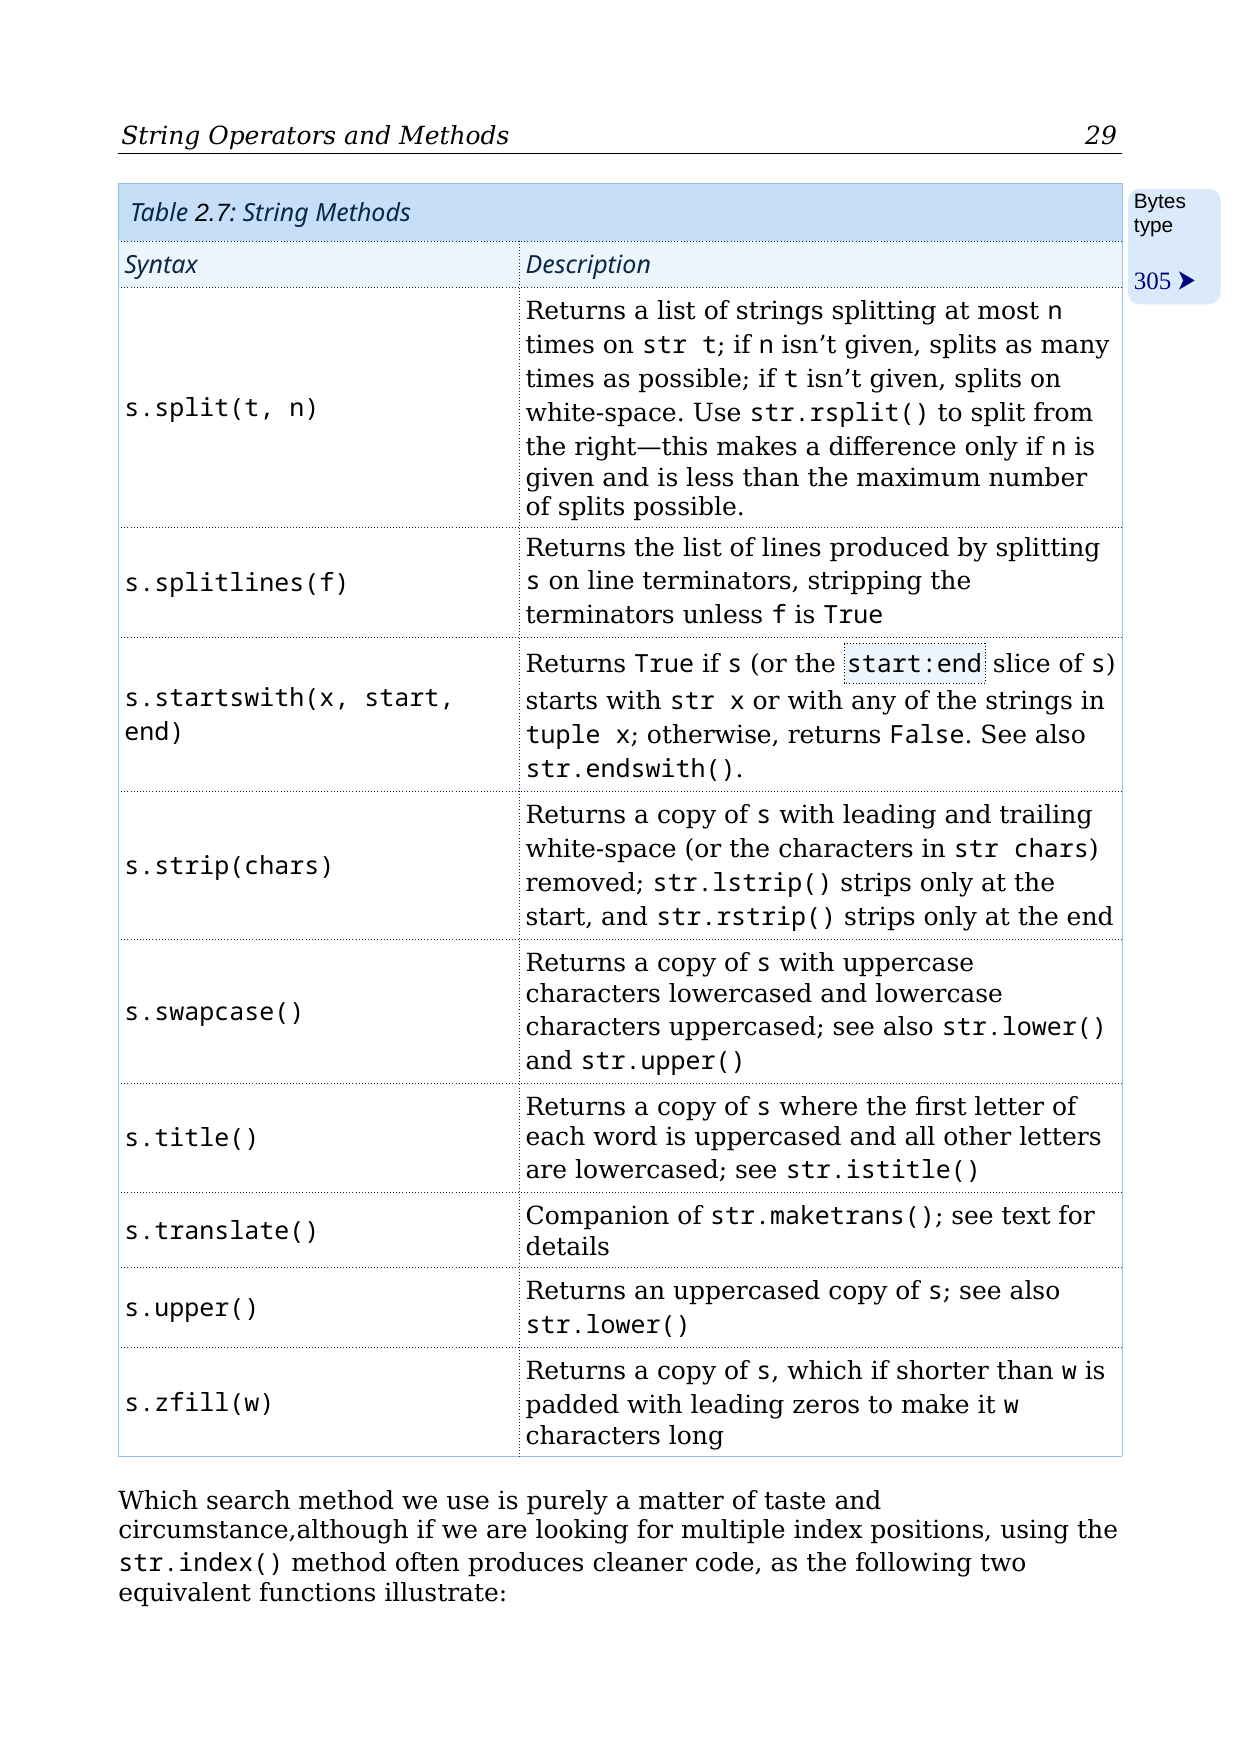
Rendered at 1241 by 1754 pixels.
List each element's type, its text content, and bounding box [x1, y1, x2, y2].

table_cell Companion of str.maketrans(); see text for details [520, 1192, 1122, 1267]
table_cell s.translate() [119, 1192, 519, 1267]
table_cell Returns the list of lines produced by splitting s on line terminators, stripping the terminators unless f is True [520, 527, 1122, 637]
text Which search method we use is purely a matter of taste and circumstance,although if we are looking for multiple index positions, using the str.index() method often produces cleaner code, as the following two equivalent functions illustrate: [118, 1486, 1122, 1607]
table_cell Returns a copy of s where the first letter of each word is uppercased and all other letters are lowercased; see str.istitle() [520, 1083, 1122, 1192]
table_cell Returns an uppercased copy of s; see also str.lower() [520, 1267, 1122, 1347]
table_cell s.splitlines(f) [119, 527, 519, 637]
table_cell Returns True if s (or the start:end slice of s) starts with str x or with any of the strings in tuple x; otherwise, returns False. See also str.endswith(). [520, 637, 1122, 791]
table_cell s.title() [119, 1083, 519, 1192]
table_cell Syntax [119, 241, 519, 287]
table_cell s.zfill(w) [119, 1347, 519, 1456]
table_cell s.startswith(x, start, end) [119, 637, 519, 791]
table_cell Returns a list of strings splitting at most n times on str t; if n isn’t given, splits as many times as possible; if t isn’t given, splits on white-space. Use str.rsplit() to split from the right—this makes a difference only if n is given and is less than the maximum number of splits possible. [520, 287, 1122, 527]
table_cell s.swapcase() [119, 939, 519, 1082]
table_cell Returns a copy of s with uppercase characters lowercased and lowercase characters uppercased; see also str.lower() and str.upper() [520, 939, 1122, 1082]
table_cell Returns a copy of s, which if shorter than w is padded with leading zeros to make it w characters long [520, 1347, 1122, 1456]
table_cell s.split(t, n) [119, 287, 519, 527]
table_cell s.upper() [119, 1267, 519, 1347]
table_header Table 2.7: String Methods [119, 184, 1122, 241]
table_cell Returns a copy of s with leading and trailing white-space (or the characters in str chars) removed; str.lstrip() strips only at the start, and str.rstrip() strips only at the end [520, 791, 1122, 939]
table_cell Description [520, 241, 1122, 287]
table_cell s.strip(chars) [119, 791, 519, 939]
